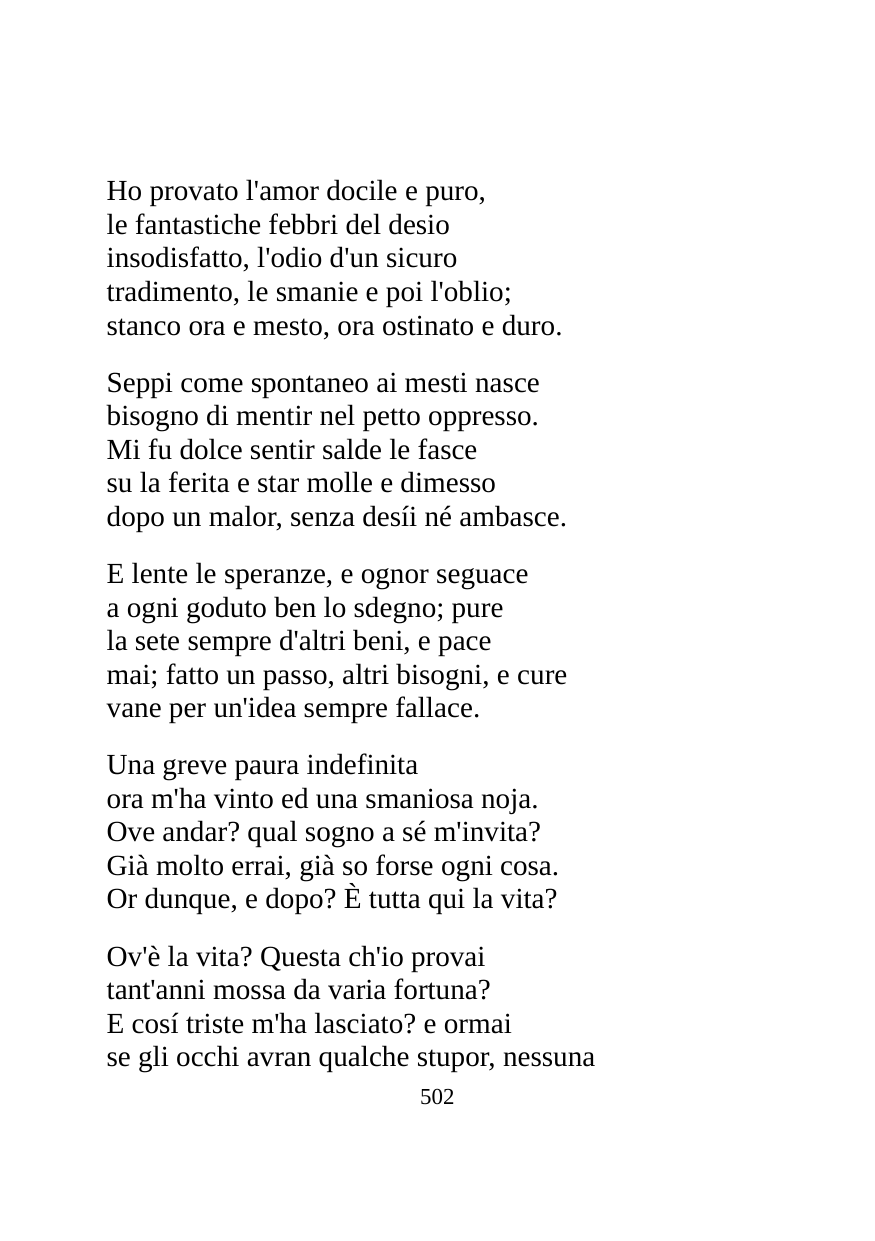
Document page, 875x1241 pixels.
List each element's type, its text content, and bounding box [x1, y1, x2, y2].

text ora m'ha vinto ed una smaniosa noja. [106, 781, 768, 814]
text E lente le speranze, e ognor seguace [106, 556, 768, 590]
text se gli occhi avran qualche stupor, nessuna [106, 1039, 768, 1073]
text le fantastiche febbri del desio [106, 207, 768, 241]
text Or dunque, e dopo? È tutta qui la vita? [106, 882, 768, 915]
text stanco ora e mesto, ora ostinato e duro. [106, 308, 768, 341]
text Ove andar? qual sogno a sé m'invita? [106, 814, 768, 848]
text mai; fatto un passo, altri bisogni, e cure [106, 657, 768, 690]
text E cosí triste m'ha lasciato? e ormai [106, 1006, 768, 1039]
text insodisfatto, l'odio d'un sicuro [106, 241, 768, 274]
text a ogni goduto ben lo sdegno; pure [106, 590, 768, 623]
text Mi fu dolce sentir salde le fasce [106, 432, 768, 465]
text Ho provato l'amor docile e puro, [106, 173, 768, 207]
text tant'anni mossa da varia fortuna? [106, 972, 768, 1006]
text tradimento, le smanie e poi l'oblio; [106, 274, 768, 308]
text su la ferita e star molle e dimesso [106, 465, 768, 499]
text vane per un'idea sempre fallace. [106, 690, 768, 724]
text Una greve paura indefinita [106, 747, 768, 781]
text Seppi come spontaneo ai mesti nasce [106, 365, 768, 398]
text la sete sempre d'altri beni, e pace [106, 623, 768, 657]
text bisogno di mentir nel petto oppresso. [106, 398, 768, 432]
text Già molto errai, già so forse ogni cosa. [106, 848, 768, 882]
text dopo un malor, senza desíi né ambasce. [106, 499, 768, 532]
text Ov'è la vita? Questa ch'io provai [106, 939, 768, 972]
